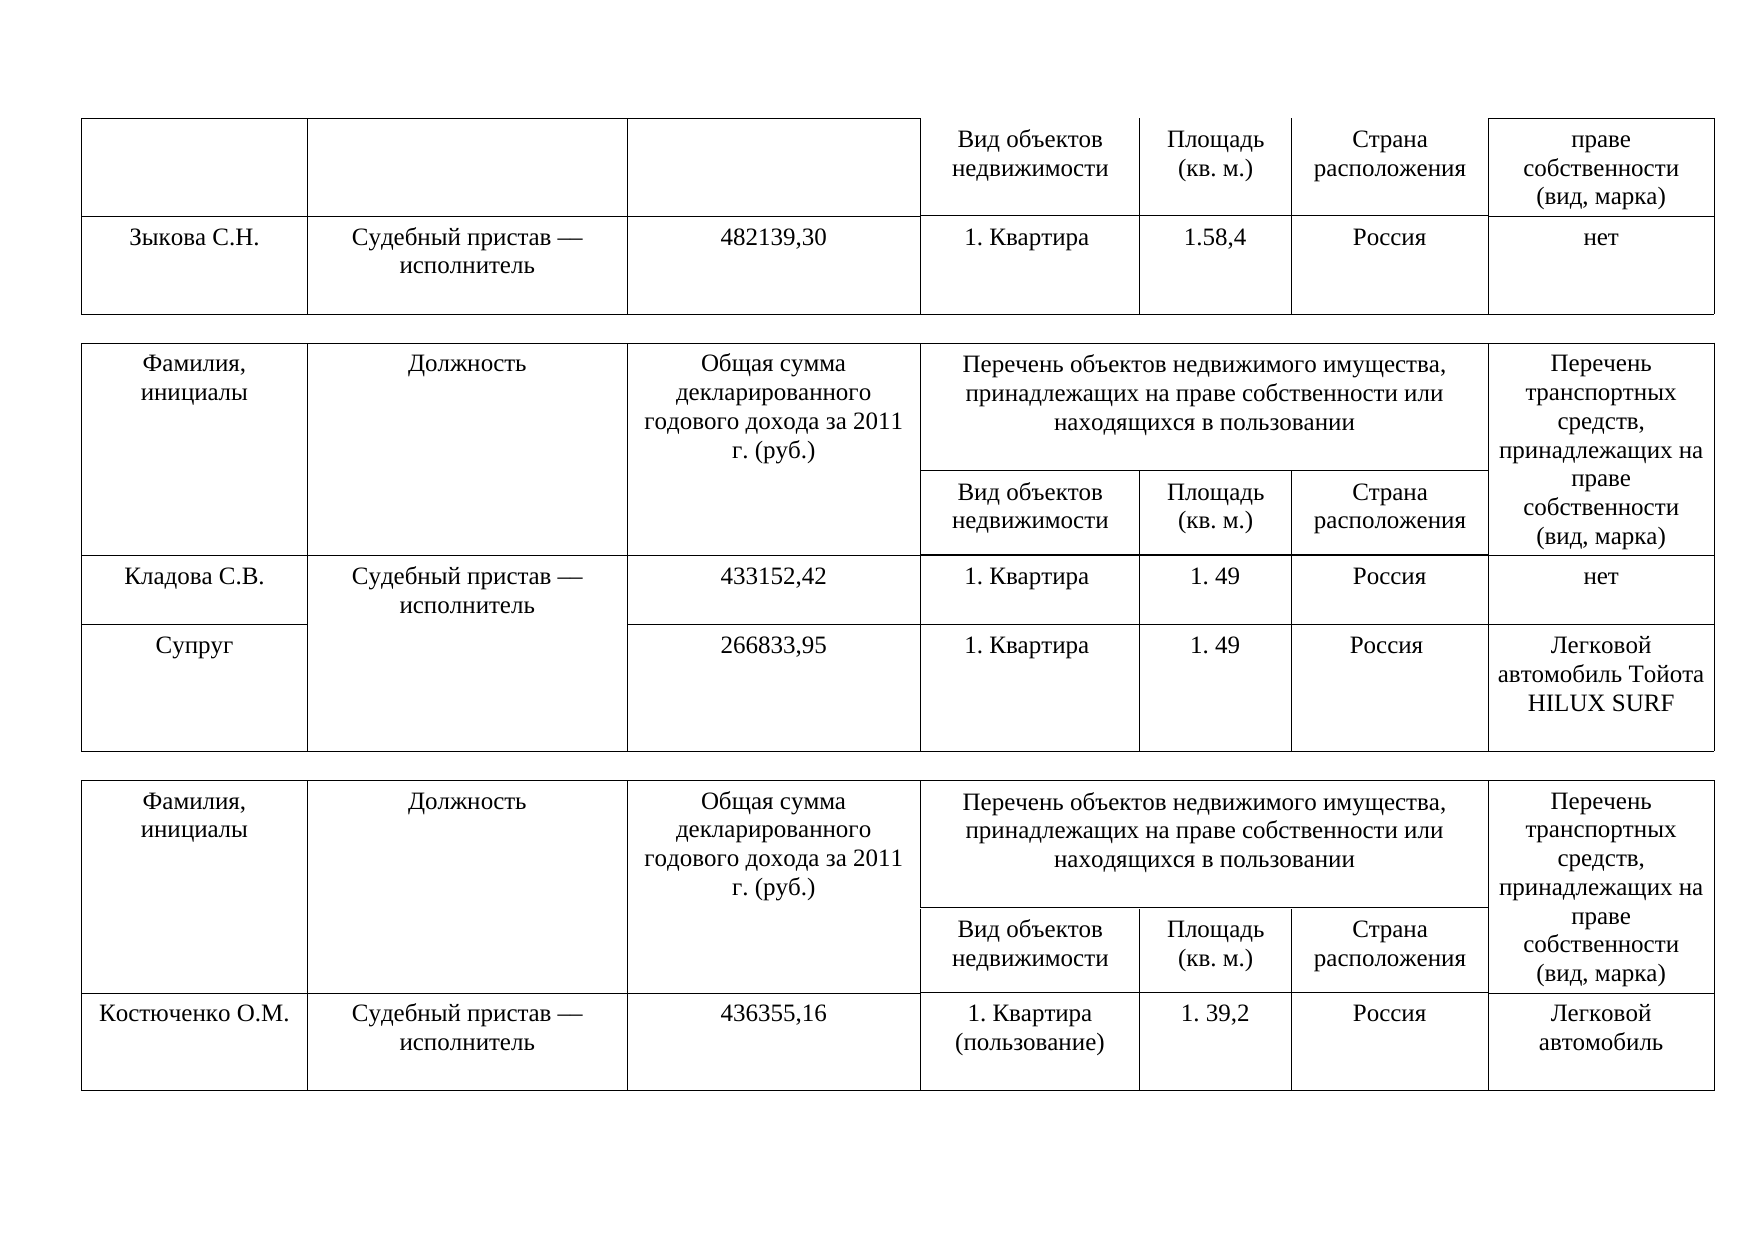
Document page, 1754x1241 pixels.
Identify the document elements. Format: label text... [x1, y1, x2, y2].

table_cell Россия [1292, 556, 1488, 624]
table_cell 266833,95 [628, 625, 920, 751]
table_cell Костюченко О.М. [82, 994, 307, 1090]
table_cell 1.58,4 [1140, 216, 1291, 314]
table_header [82, 119, 307, 216]
table_header Перечень объектов недвижимого имущества, принадлежащих на праве собственности или находящихся в пользовании [921, 344, 1488, 470]
table_header [308, 119, 627, 216]
table_header Общая сумма декларированного годового дохода за 2011 г. (руб.) [628, 781, 920, 993]
table_cell Зыкова С.Н. [82, 217, 307, 314]
table_cell Площадь (кв. м.) [1140, 118, 1291, 215]
table_cell Россия [1292, 216, 1488, 314]
table_cell Судебный пристав –– исполнитель [308, 556, 627, 751]
table_header [628, 119, 920, 216]
table_header Общая сумма декларированного годового дохода за 2011 г. (руб.) [628, 344, 920, 555]
table_cell Легковой автомобиль Тойота HILUX SURF [1489, 625, 1714, 751]
table_cell 1. 49 [1140, 556, 1291, 624]
table_cell Вид объектов недвижимости [921, 471, 1139, 554]
table_header праве собственности (вид, марка) [1489, 119, 1714, 216]
table_cell Страна расположения [1292, 118, 1488, 215]
table_cell 1. Квартира (пользование) [921, 993, 1139, 1090]
table_cell 1. 49 [1140, 625, 1291, 751]
table_cell 482139,30 [628, 217, 920, 314]
table_cell нет [1489, 217, 1714, 314]
table_cell Судебный пристав –– исполнитель [308, 217, 627, 314]
table_cell Страна расположения [1292, 909, 1488, 992]
table_cell нет [1489, 556, 1714, 624]
table_cell Судебный пристав –– исполнитель [308, 994, 627, 1090]
table_cell Вид объектов недвижимости [921, 909, 1139, 992]
table_cell 1. Квартира [921, 556, 1139, 624]
table_cell Легковой автомобиль [1489, 994, 1714, 1090]
table_cell Вид объектов недвижимости [921, 118, 1139, 215]
table_header Перечень объектов недвижимого имущества, принадлежащих на праве собственности или находящихся в пользовании [921, 781, 1488, 907]
table_cell 436355,16 [628, 994, 920, 1090]
table_cell 1. Квартира [921, 216, 1139, 314]
table_header Должность [308, 344, 627, 555]
table_cell Кладова С.В. [82, 556, 307, 624]
table_header Перечень транспортных средств, принадлежащих на праве собственности (вид, марка) [1489, 781, 1714, 993]
table_cell Площадь (кв. м.) [1140, 471, 1291, 554]
table_header Фамилия, инициалы [82, 781, 307, 993]
table_cell 1. 39,2 [1140, 993, 1291, 1090]
table_header Перечень транспортных средств, принадлежащих на праве собственности (вид, марка) [1489, 344, 1714, 555]
table_header Фамилия, инициалы [82, 344, 307, 555]
table_cell Россия [1292, 993, 1488, 1090]
table_cell Супруг [82, 625, 307, 751]
table_cell 1. Квартира [921, 625, 1139, 751]
table_cell Россия [1292, 625, 1488, 751]
table_cell Площадь (кв. м.) [1140, 909, 1291, 992]
table_cell 433152,42 [628, 556, 920, 624]
table_cell Страна расположения [1292, 471, 1488, 554]
table_header Должность [308, 781, 627, 993]
